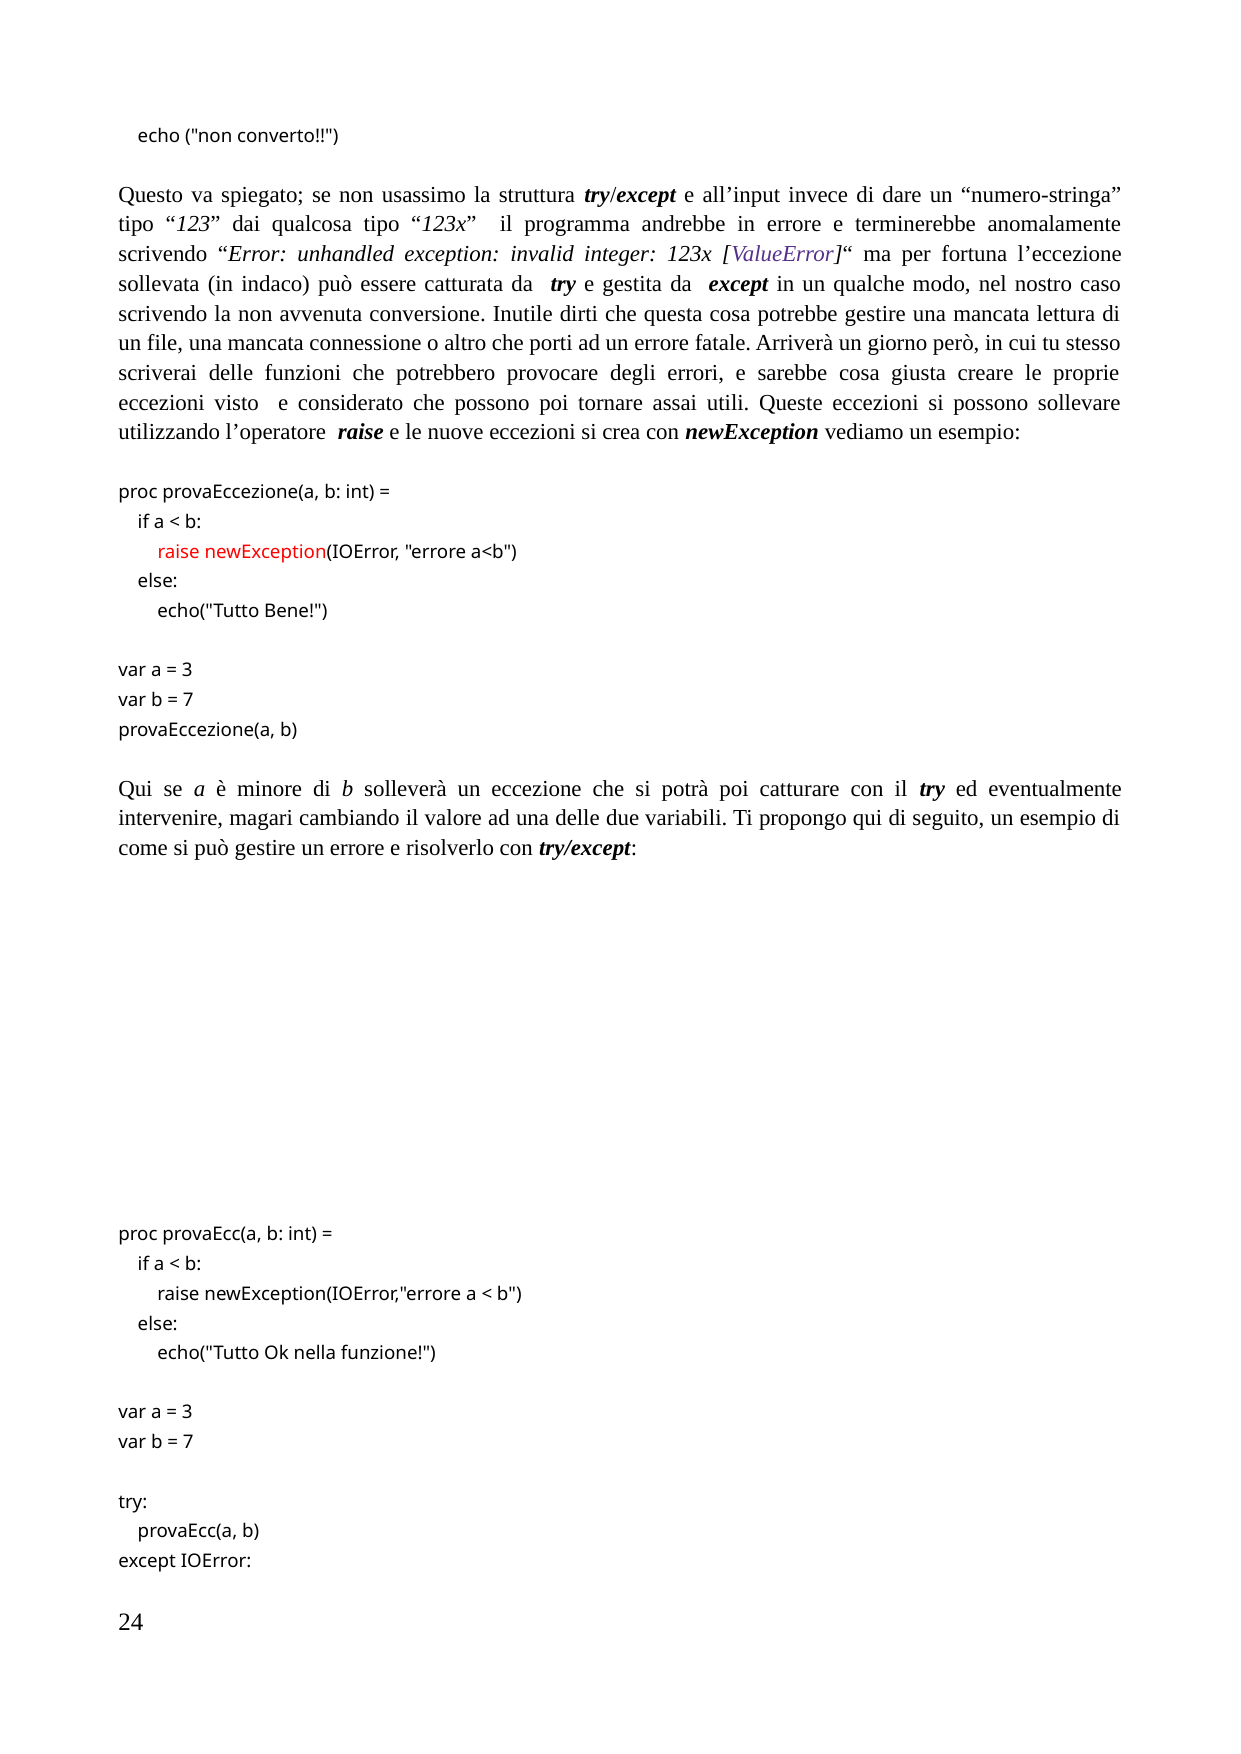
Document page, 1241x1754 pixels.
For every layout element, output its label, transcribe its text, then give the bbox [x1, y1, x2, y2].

text echo ("non converto!!") [118, 118, 1122, 148]
text var b = 7 [118, 682, 1122, 712]
text except IOError: [118, 1543, 1122, 1573]
text else: [118, 563, 1122, 593]
text Questo va spiegato; se non usassimo la struttura try/except e all’input invece di dare un “numero-stringa” tipo “123” dai qualcosa tipo “123x” il programma andrebbe in errore e terminerebbe anomalamente scrivendo “Error: unhandled exception: invalid integer: 123x [ValueError]“ ma per fortuna l’eccezione sollevata (in indaco) può essere catturata da try e gestita da except in un qualche modo, nel nostro caso scrivendo la non avvenuta conversione. Inutile dirti che questa cosa potrebbe gestire una mancata lettura di un file, una mancata connessione o altro che porti ad un errore fatale. Arriverà un giorno però, in cui tu stesso scriverai delle funzioni che potrebbero provocare degli errori, e sarebbe cosa giusta creare le proprie eccezioni visto e considerato che possono poi tornare assai utili. Queste eccezioni si possono sollevare utilizzando l’operatore raise e le nuove eccezioni si crea con newException vediamo un esempio: [118, 177, 1122, 445]
text var a = 3 [118, 1395, 1122, 1424]
text proc provaEccezione(a, b: int) = [118, 474, 1122, 504]
text provaEcc(a, b) [118, 1513, 1122, 1543]
text Qui se a è minore di b solleverà un eccezione che si potrà poi catturare con il try ed eventualmente intervenire, magari cambiando il valore ad una delle due variabili. Ti propongo qui di seguito, un esempio di come si può gestire un errore e risolverlo con try/except: [118, 771, 1122, 860]
text var b = 7 [118, 1424, 1122, 1454]
text raise newException(IOError,"errore a < b") [118, 1276, 1122, 1306]
text echo("Tutto Ok nella funzione!") [118, 1335, 1122, 1365]
text if a < b: [118, 504, 1122, 534]
text proc provaEcc(a, b: int) = [118, 1217, 1122, 1246]
text provaEccezione(a, b) [118, 712, 1122, 742]
text var a = 3 [118, 652, 1122, 682]
text echo("Tutto Bene!") [118, 593, 1122, 623]
text try: [118, 1484, 1122, 1513]
text else: [118, 1306, 1122, 1335]
text if a < b: [118, 1246, 1122, 1276]
text raise newException(IOError, "errore a<b") [118, 534, 1122, 563]
